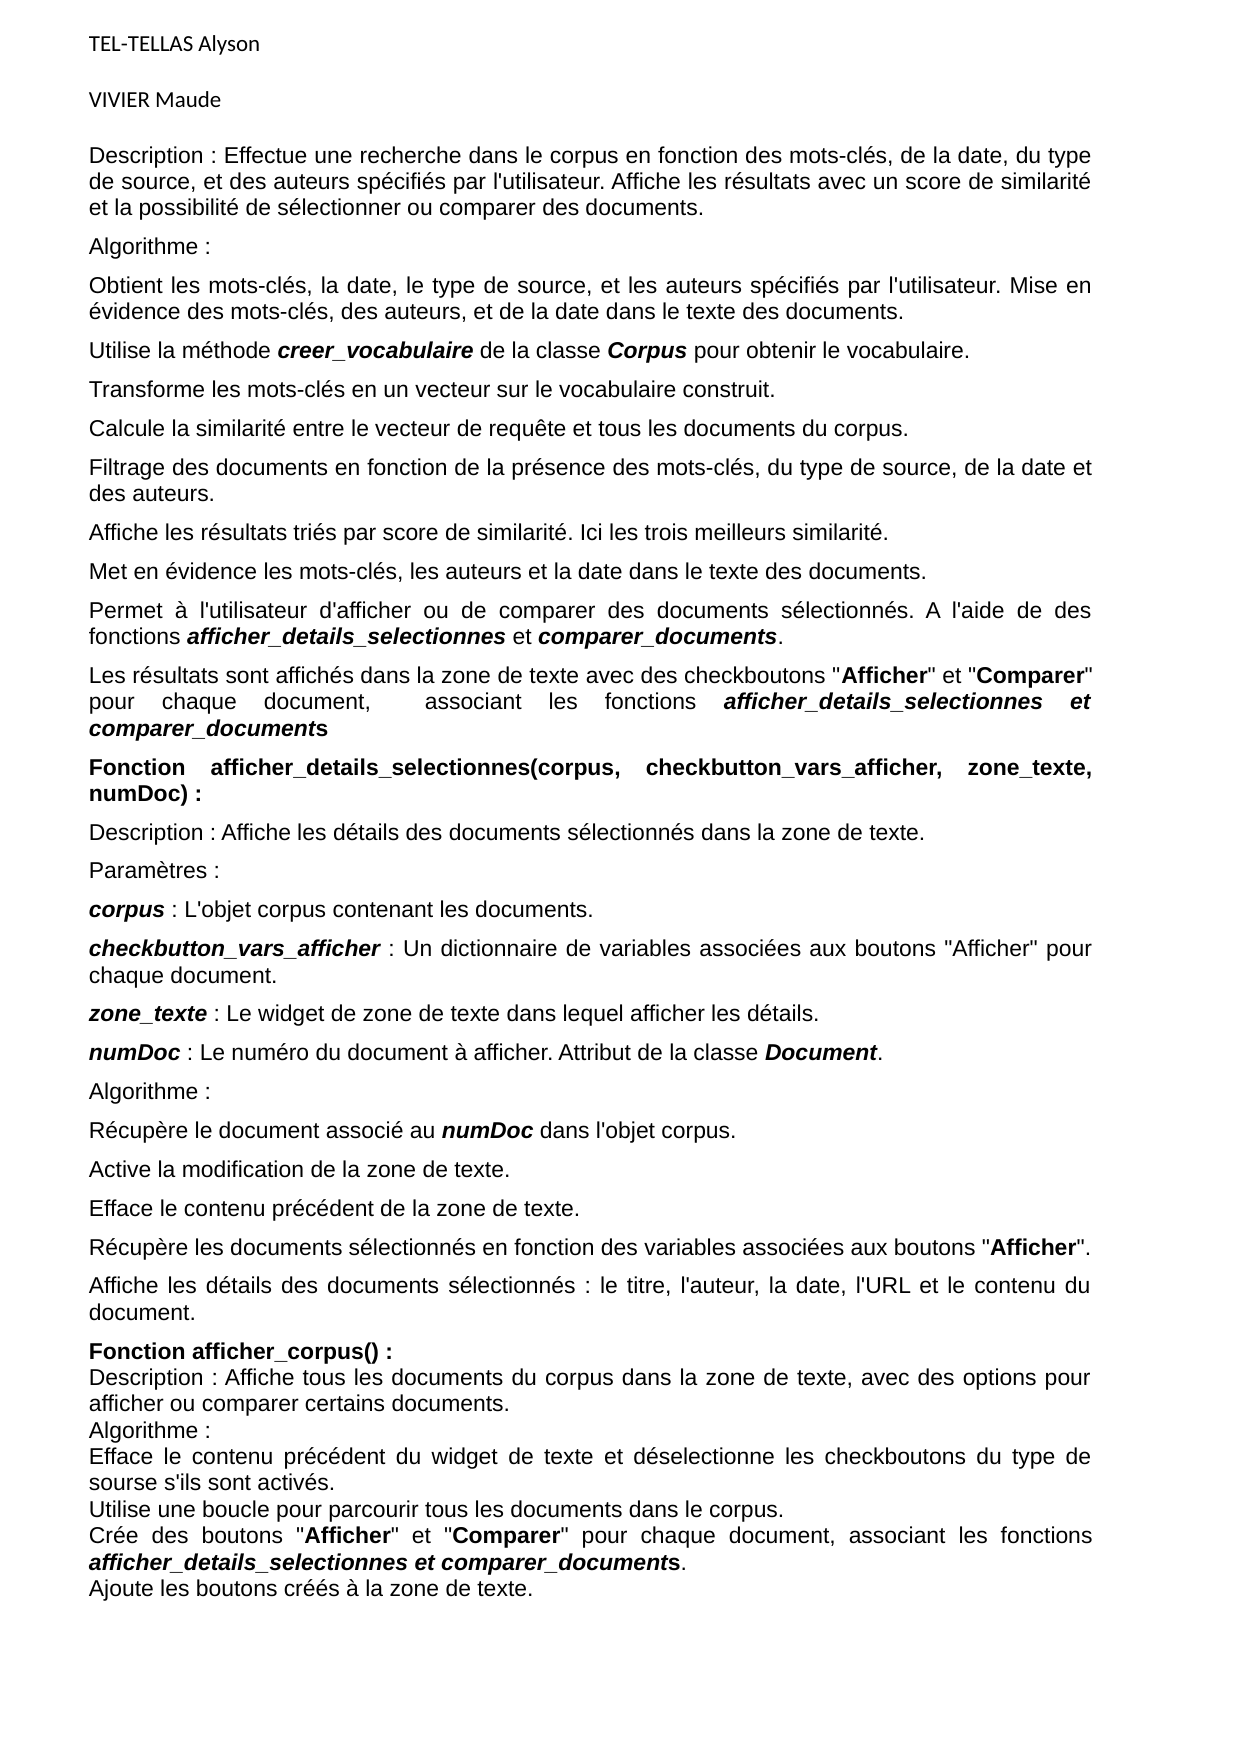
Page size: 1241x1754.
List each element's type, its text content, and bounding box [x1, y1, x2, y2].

text Fonction afficher_corpus() : [89, 1338, 1092, 1364]
text Active la modification de la zone de texte. [89, 1156, 1092, 1182]
text Récupère les documents sélectionnés en fonction des variables associées aux boutons "Afficher". [89, 1233, 1092, 1260]
text Algorithme : [89, 1078, 1092, 1104]
text Description : Affiche les détails des documents sélectionnés dans la zone de texte. [89, 819, 1092, 845]
text Efface le contenu précédent du widget de texte et déselectionne les checkboutons du type de sourse s'ils sont activés. [89, 1443, 1092, 1496]
text corpus : L'objet corpus contenant les documents. [89, 896, 1092, 923]
text Fonction afficher_details_selectionnes(corpus, checkbutton_vars_afficher, zone_texte, numDoc) : [89, 753, 1092, 806]
text Efface le contenu précédent de la zone de texte. [89, 1195, 1092, 1221]
text Affiche les détails des documents sélectionnés : le titre, l'auteur, la date, l'URL et le contenu du document. [89, 1272, 1092, 1325]
text Récupère le document associé au numDoc dans l'objet corpus. [89, 1117, 1092, 1143]
text Utilise une boucle pour parcourir tous les documents dans le corpus. [89, 1496, 1092, 1522]
text Algorithme : [89, 233, 1092, 259]
text Ajoute les boutons créés à la zone de texte. [89, 1575, 1092, 1601]
text Crée des boutons "Afficher" et "Comparer" pour chaque document, associant les fonctions afficher_details_selectionnes et comparer_documents. [89, 1522, 1092, 1575]
text Affiche les résultats triés par score de similarité. Ici les trois meilleurs similarité. [89, 519, 1092, 545]
text Obtient les mots-clés, la date, le type de source, et les auteurs spécifiés par l'utilisateur. Mise en évidence des mots-clés, des auteurs, et de la date dans le texte des documents. [89, 272, 1092, 325]
text Algorithme : [89, 1417, 1092, 1443]
text Description : Affiche tous les documents du corpus dans la zone de texte, avec des options pour afficher ou comparer certains documents. [89, 1364, 1092, 1417]
text checkbutton_vars_afficher : Un dictionnaire de variables associées aux boutons "Afficher" pour chaque document. [89, 935, 1092, 988]
text numDoc : Le numéro du document à afficher. Attribut de la classe Document. [89, 1039, 1092, 1066]
text Filtrage des documents en fonction de la présence des mots-clés, du type de source, de la date et des auteurs. [89, 454, 1092, 506]
text Calcule la similarité entre le vecteur de requête et tous les documents du corpus. [89, 415, 1092, 441]
text Les résultats sont affichés dans la zone de texte avec des checkboutons "Afficher" et "Comparer" pour chaque document, associant les fonctions afficher_details_selectionnes et comparer_documents [89, 662, 1092, 741]
text Transforme les mots-clés en un vecteur sur le vocabulaire construit. [89, 376, 1092, 402]
text Paramètres : [89, 857, 1092, 884]
text Permet à l'utilisateur d'afficher ou de comparer des documents sélectionnés. A l'aide de des fonctions afficher_details_selectionnes et comparer_documents. [89, 597, 1092, 649]
text zone_texte : Le widget de zone de texte dans lequel afficher les détails. [89, 1000, 1092, 1027]
text Description : Effectue une recherche dans le corpus en fonction des mots-clés, de la date, du type de source, et des auteurs spécifiés par l'utilisateur. Affiche les résultats avec un score de similarité et la possibilité de sélectionner ou comparer des documents. [89, 142, 1092, 221]
text Met en évidence les mots-clés, les auteurs et la date dans le texte des documents. [89, 558, 1092, 584]
text Utilise la méthode creer_vocabulaire de la classe Corpus pour obtenir le vocabulaire. [89, 337, 1092, 363]
